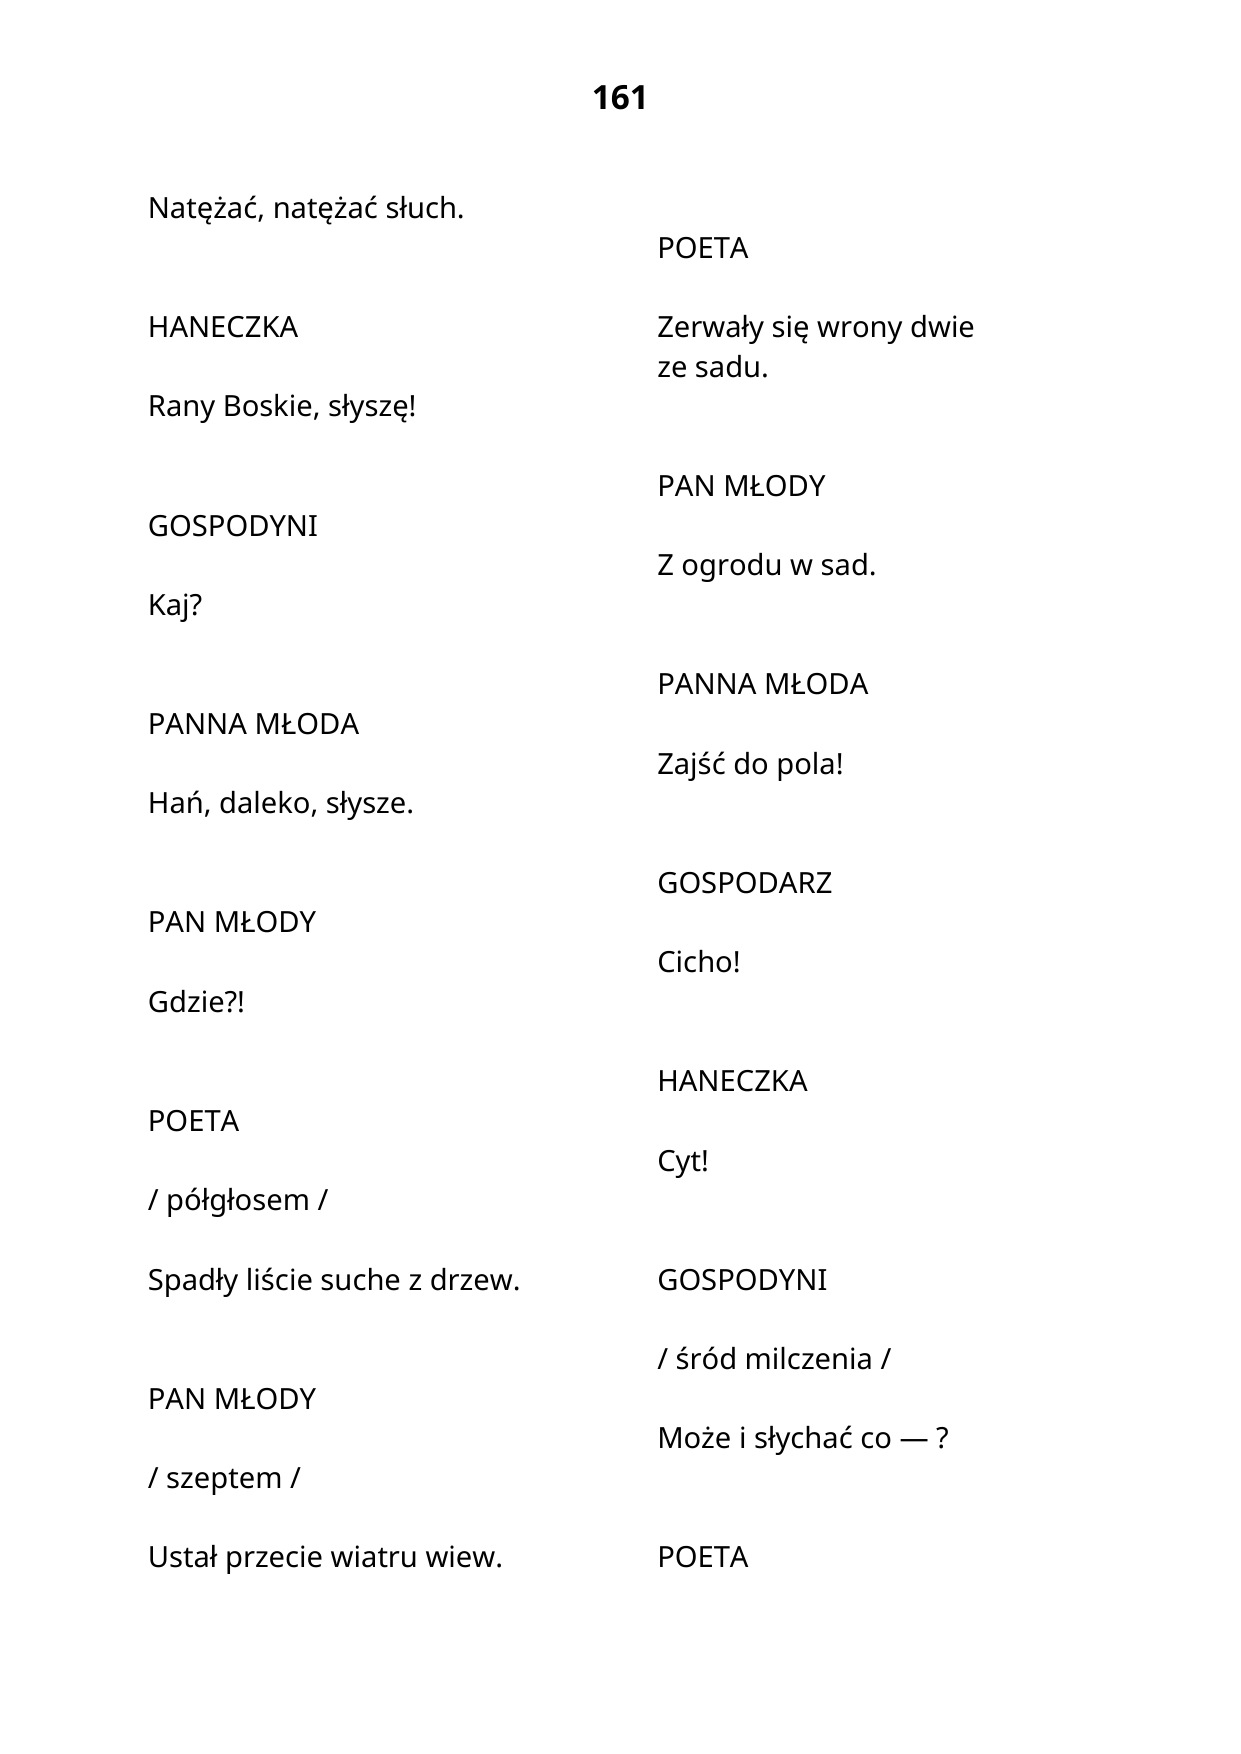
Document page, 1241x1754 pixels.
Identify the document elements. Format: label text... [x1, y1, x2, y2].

text Ustał przecie wiatru wiew. [148, 1537, 583, 1576]
text POETA [657, 227, 1093, 267]
text Zajść do pola! [657, 743, 1093, 783]
text PAN MŁODY [657, 465, 1093, 505]
text / półgłosem / [148, 1179, 583, 1219]
text Kaj? [148, 584, 583, 624]
text PANNA MŁODA [657, 663, 1093, 703]
text POETA [148, 1100, 583, 1140]
text HANECZKA [657, 1060, 1093, 1100]
text Cicho! [657, 941, 1093, 981]
text ze sadu. [657, 346, 1093, 386]
text Może i słychać co — ? [657, 1418, 1093, 1457]
text Zerwały się wrony dwie [657, 306, 1093, 346]
text PANNA MŁODA [148, 703, 583, 743]
text GOSPODARZ [657, 862, 1093, 902]
text Z ogrodu w sad. [657, 544, 1093, 584]
text POETA [657, 1537, 1093, 1576]
text Gdzie?! [148, 981, 583, 1021]
text Hań, daleko, słysze. [148, 783, 583, 822]
text Spadły liście suche z drzew. [148, 1259, 583, 1298]
text PAN MŁODY [148, 902, 583, 941]
text PAN MŁODY [148, 1378, 583, 1418]
text / szeptem / [148, 1457, 583, 1497]
text GOSPODYNI [657, 1259, 1093, 1298]
text Natężać, natężać słuch. [148, 187, 583, 227]
text GOSPODYNI [148, 505, 583, 544]
text Cyt! [657, 1140, 1093, 1179]
text HANECZKA [148, 306, 583, 346]
text Rany Boskie, słyszę! [148, 386, 583, 425]
text / śród milczenia / [657, 1338, 1093, 1378]
